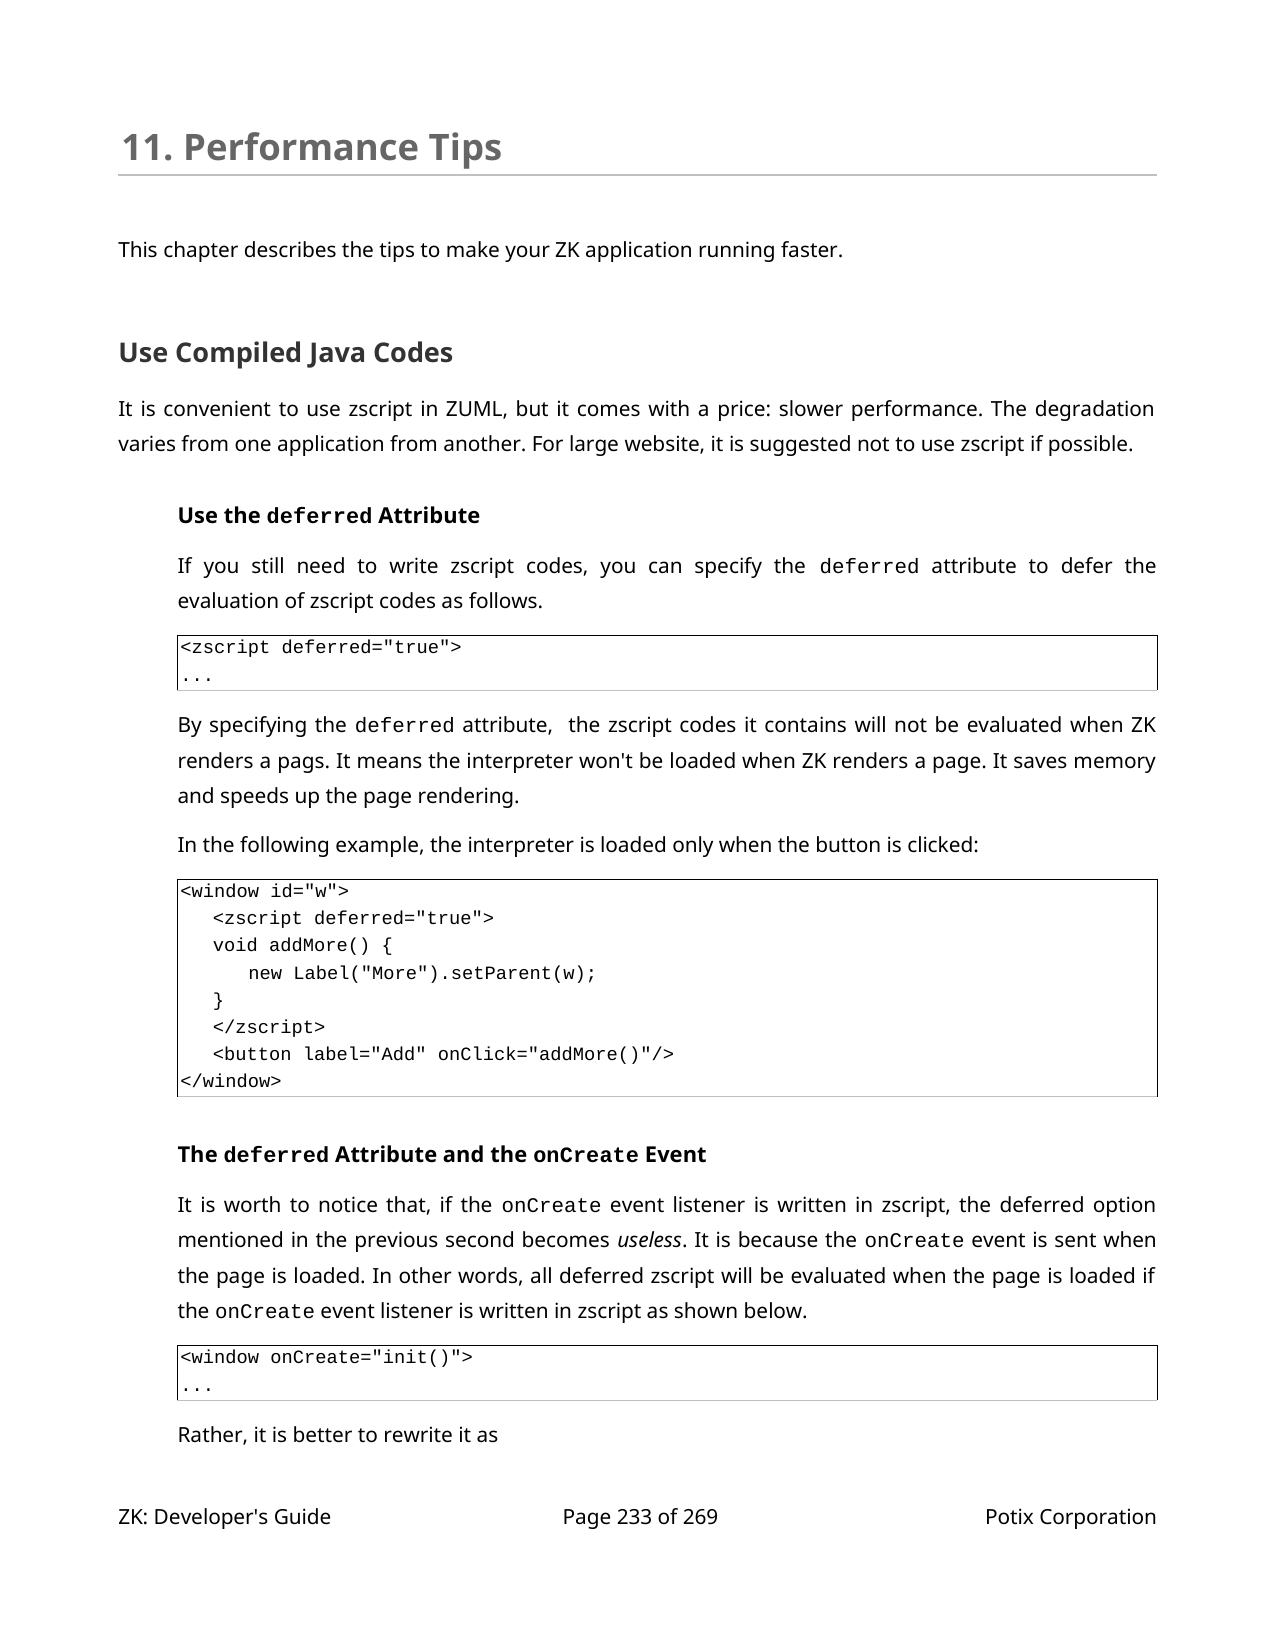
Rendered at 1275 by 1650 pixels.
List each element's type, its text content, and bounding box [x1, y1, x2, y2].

text By specifying the deferred attribute, the zscript codes it contains will not be evaluated when ZK renders a pags. It means the interpreter won't be loaded when ZK renders a page. It saves memory and speeds up the page rendering. [177, 711, 1157, 809]
subtitle 11. Performance Tips [118, 118, 1157, 174]
text If you still need to write zscript codes, you can specify the deferred attribute to defer the evaluation of zscript codes as follows. [177, 551, 1157, 615]
text <window onCreate="init()"> [178, 1346, 1157, 1369]
text new Label("More").setParent(w); [178, 961, 1157, 985]
text void addMore() { [178, 933, 1157, 958]
text It is convenient to use zscript in ZUML, but it comes with a price: slower performance. The degradation varies from one application from another. For large website, it is suggested not to use zscript if possible. [118, 394, 1157, 458]
text This chapter describes the tips to make your ZK application running faster. [118, 235, 1157, 263]
subtitle Use Compiled Java Codes [118, 334, 1157, 371]
text ... [178, 663, 1157, 690]
text </zscript> [178, 1015, 1157, 1039]
text } [178, 988, 1157, 1012]
text ... [178, 1372, 1157, 1400]
subtitle The deferred Attribute and the onCreate Event [177, 1139, 1157, 1169]
text <button label="Add" onClick="addMore()"/> [178, 1042, 1157, 1066]
text <zscript deferred="true"> [178, 636, 1157, 660]
subtitle Use the deferred Attribute [177, 500, 1157, 530]
text Rather, it is better to rewrite it as [177, 1420, 1157, 1448]
text It is worth to notice that, if the onCreate event listener is written in zscript, the deferred option mentioned in the previous second becomes useless. It is because the onCreate event is sent when the page is loaded. In other words, all deferred zscript will be evaluated when the page is loaded if the onCreate event listener is written in zscript as shown below. [177, 1190, 1157, 1324]
text </window> [178, 1069, 1157, 1096]
text In the following example, the interpreter is loaded only when the button is clicked: [177, 830, 1157, 858]
text <window id="w"> [178, 880, 1157, 903]
text <zscript deferred="true"> [178, 906, 1157, 930]
